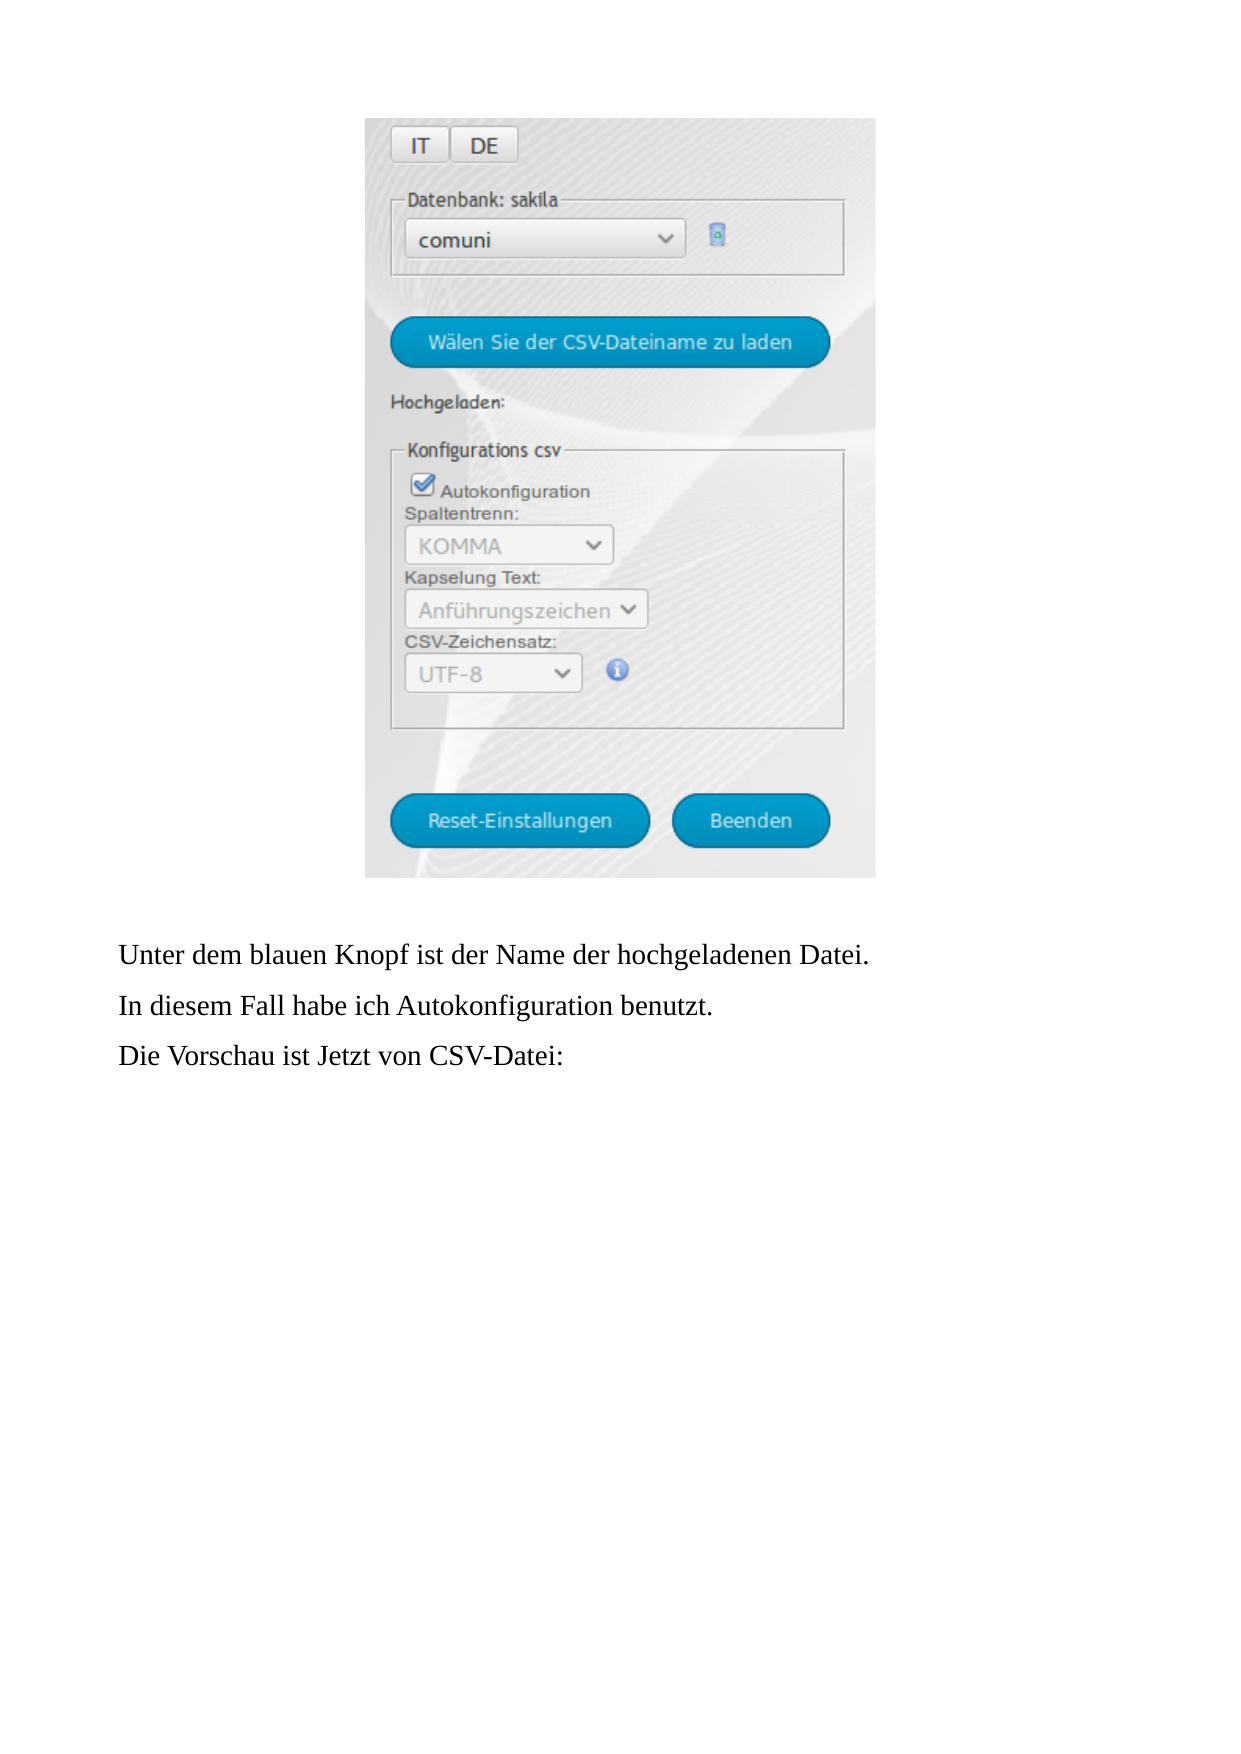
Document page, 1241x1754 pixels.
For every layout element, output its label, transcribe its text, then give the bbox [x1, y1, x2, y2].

text Unter dem blauen Knopf ist der Name der hochgeladenen Datei. [118, 937, 1122, 971]
picture [364, 118, 876, 878]
text In diesem Fall habe ich Autokonfiguration benutzt. [118, 988, 1122, 1021]
text Die Vorschau ist Jetzt von CSV-Datei: [118, 1038, 1122, 1072]
